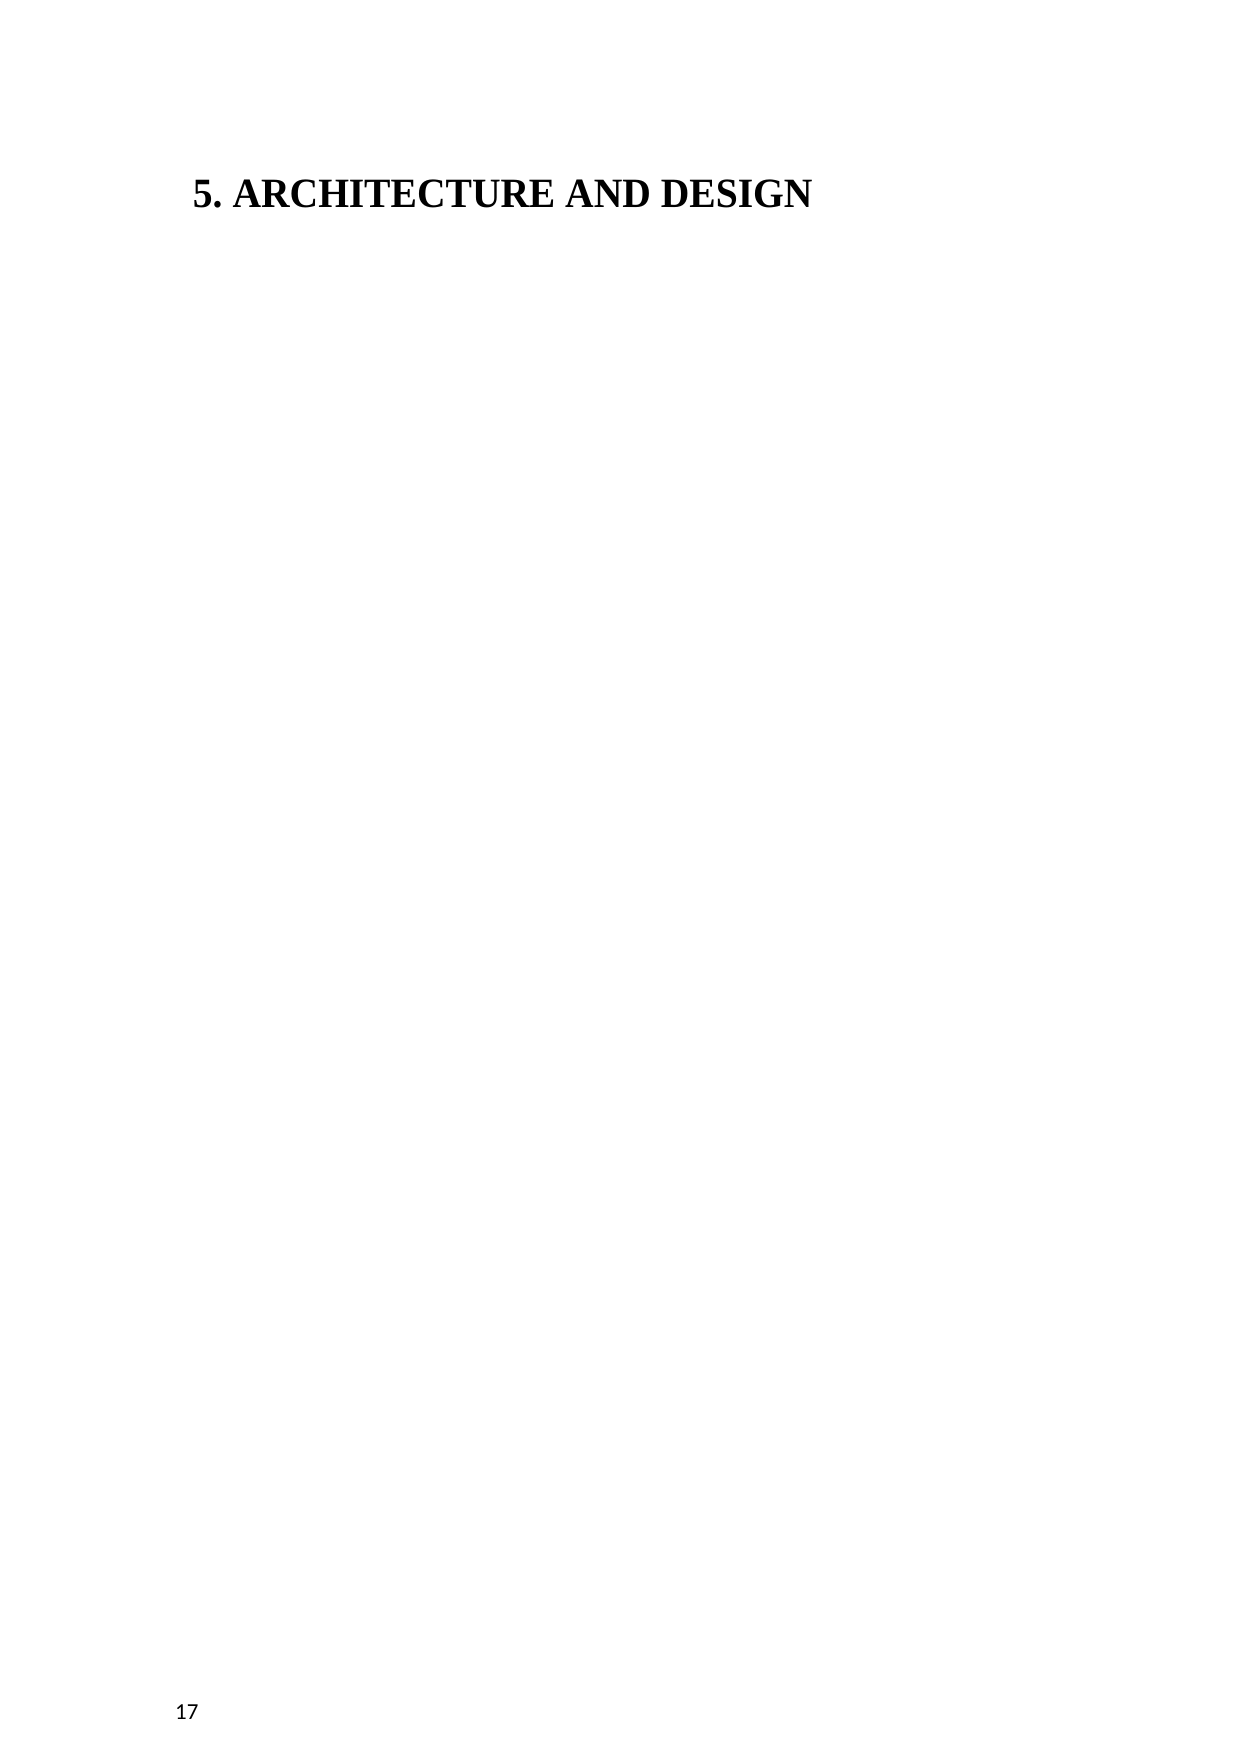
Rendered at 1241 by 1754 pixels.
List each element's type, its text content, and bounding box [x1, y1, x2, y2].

text 5. ARCHITECTURE AND DESIGN [175, 168, 1065, 216]
